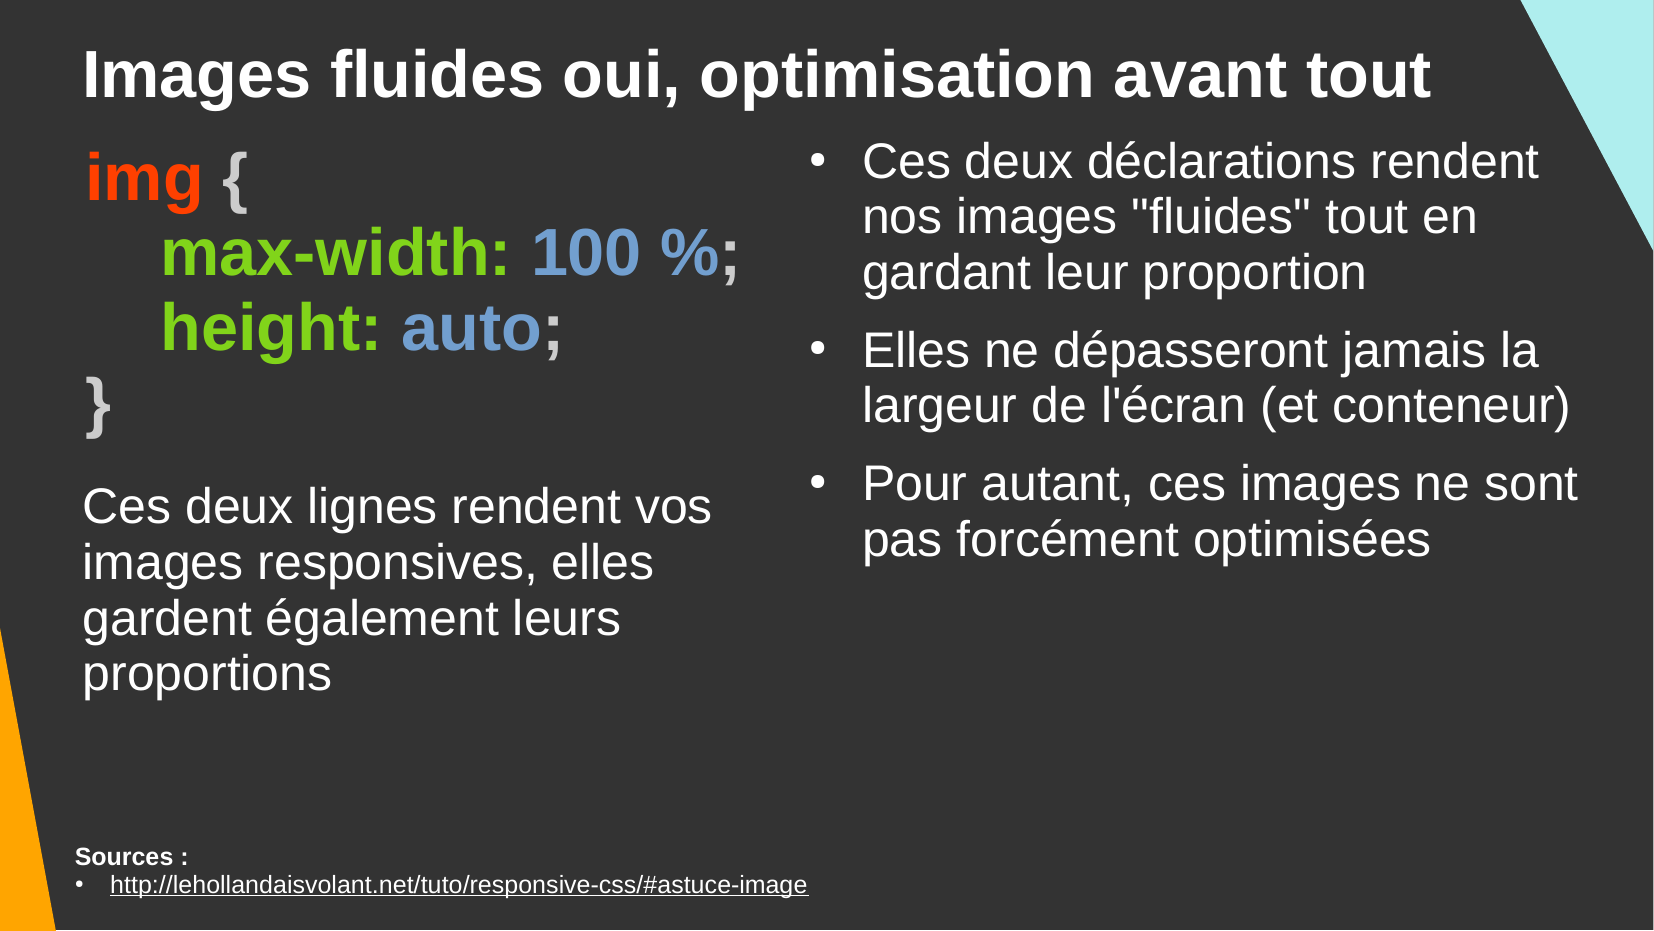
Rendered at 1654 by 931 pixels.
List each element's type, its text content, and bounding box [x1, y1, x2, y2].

text_box Sources : http://lehollandaisvolant.net/tuto/responsive-css/#astuce-image [60, 835, 1546, 907]
text_box img { max-width: 100 %; height: auto; } [70, 132, 780, 447]
title Images fluides oui, optimisation avant tout [82, 37, 1571, 114]
text_box [1520, 0, 1654, 253]
list Ces deux déclarations rendent nos images "fluides" tout en gardant leur proportion Elles ne dépasseront jamais la largeur de l'écran (et conteneur) Pour autant, ces images ne sont pas forcément optimisées [791, 132, 1583, 579]
title Ces deux lignes rendent vos images responsives, elles gardent également leurs proportions [82, 478, 745, 702]
text_box [0, 628, 56, 931]
